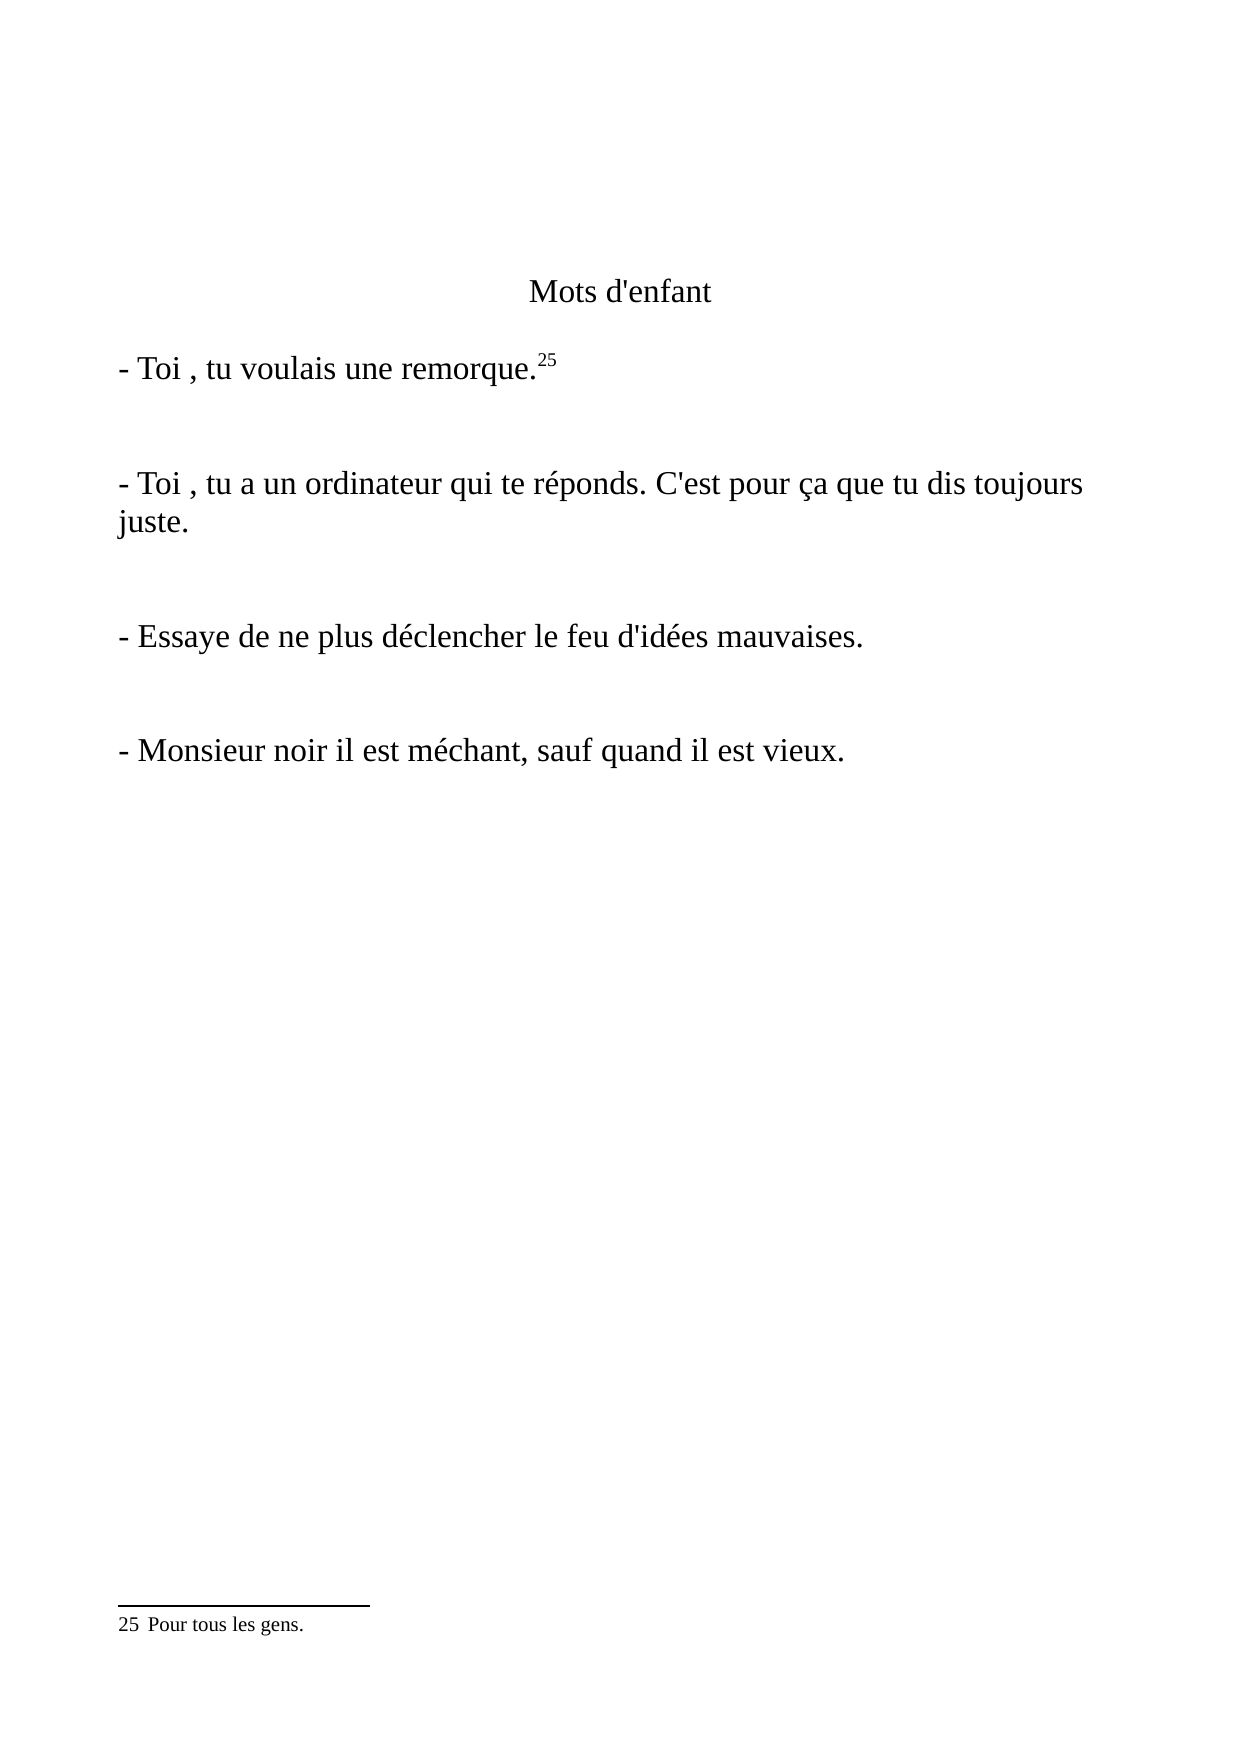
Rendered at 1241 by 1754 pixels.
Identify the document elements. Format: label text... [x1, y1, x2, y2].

text - Toi , tu a un ordinateur qui te réponds. C'est pour ça que tu dis toujours juste. [118, 463, 1122, 540]
text - Monsieur noir il est méchant, sauf quand il est vieux. [118, 731, 1122, 769]
text Pour tous les gens. [118, 1612, 1122, 1636]
text - Essaye de ne plus déclencher le feu d'idées mauvaises. [118, 616, 1122, 655]
text - Toi , tu voulais une remorque. [118, 348, 1122, 386]
text Mots d'enfant [118, 271, 1122, 310]
